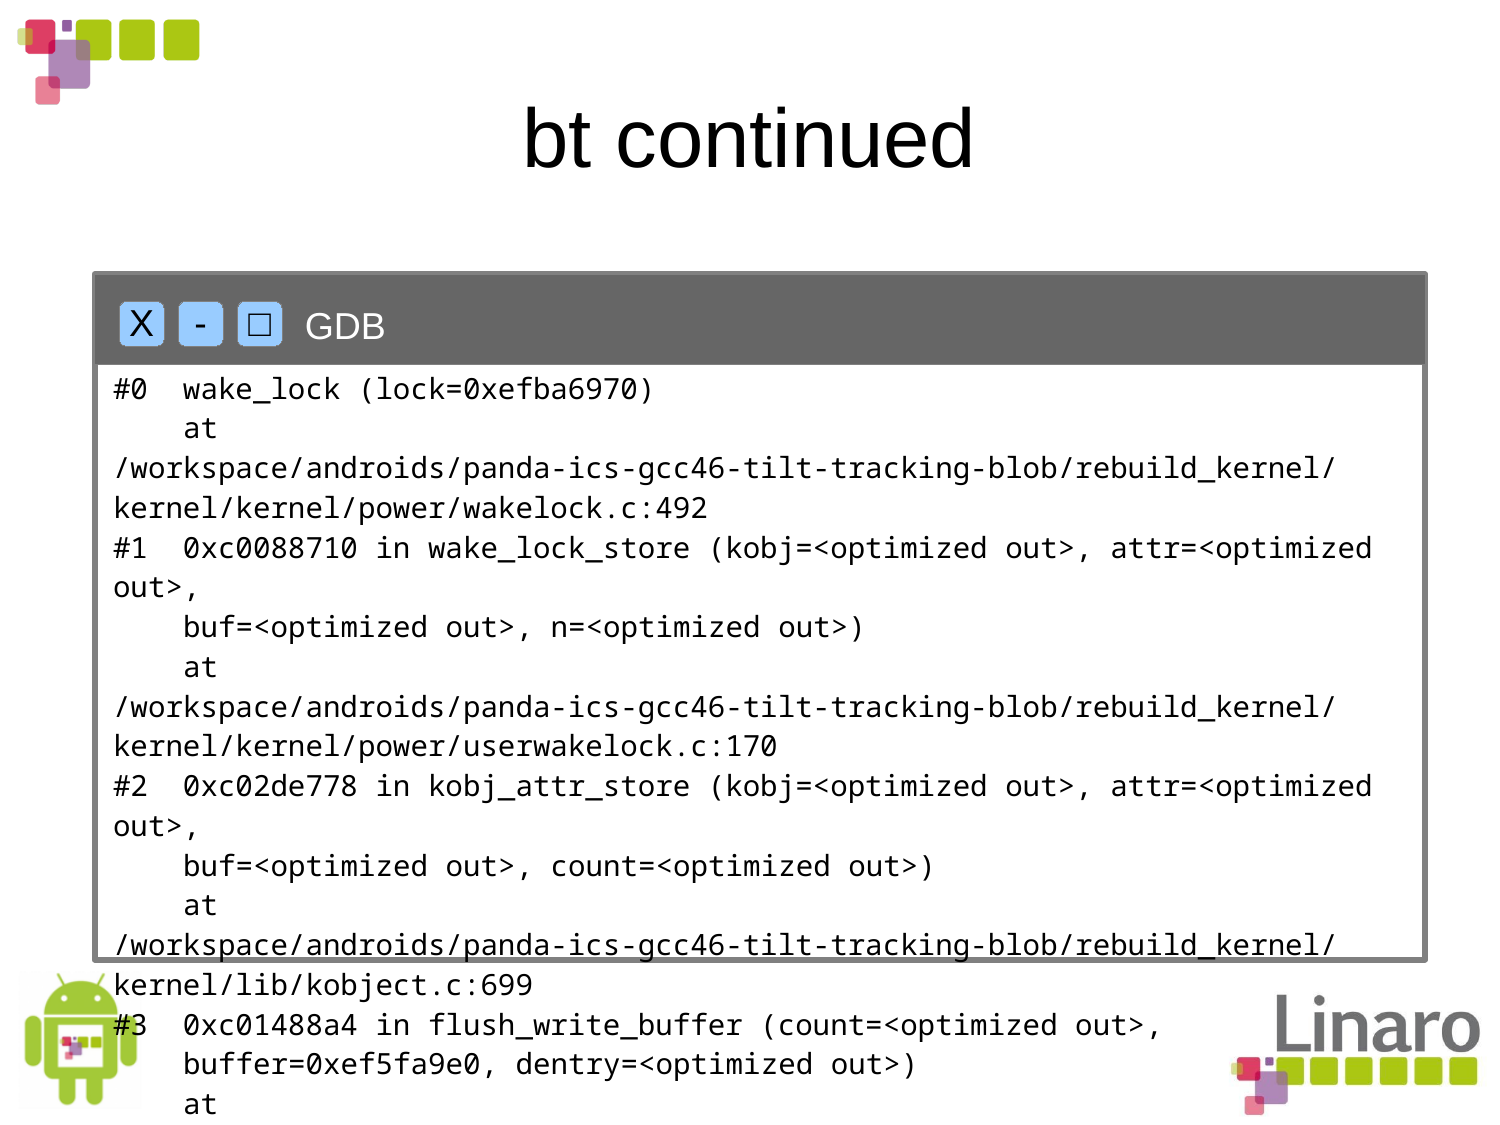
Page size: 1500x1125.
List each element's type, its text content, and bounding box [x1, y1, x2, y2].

text_box X [119, 301, 165, 347]
picture [134, 981, 142, 986]
text_box GDB [290, 298, 546, 356]
text_box [94, 274, 1426, 960]
text_box - [178, 301, 224, 347]
text_box [223, 954, 465, 960]
text_box □ [237, 301, 283, 347]
list [0, 245, 1336, 898]
picture [16, 12, 205, 121]
text_box [468, 954, 650, 960]
picture [1219, 986, 1491, 1123]
picture [134, 988, 142, 993]
text_box #0 wake_lock (lock=0xefba6970) at /workspace/androids/panda-ics-gcc46-tilt-tracking-blob/rebuild_kernel/kernel/kernel/power/wakelock.c:492 #1 0xc0088710 in wake_lock_store (kobj=<optimized out>, attr=<optimized out>, buf=<optimized out>, n=<optimized out>) at /workspace/androids/panda-ics-gcc46-tilt-tracking-blob/rebuild_kernel/kernel/kernel/power/userwakelock.c:170 #2 0xc02de778 in kobj_attr_store (kobj=<optimized out>, attr=<optimized out>, buf=<optimized out>, count=<optimized out>) at /workspace/androids/panda-ics-gcc46-tilt-tracking-blob/rebuild_kernel/kernel/lib/kobject.c:699 #3 0xc01488a4 in flush_write_buffer (count=<optimized out>, buffer=0xef5fa9e0, dentry=<optimized out>) at /workspace/androids/panda-ics-gcc46-tilt-tracking-blob/rebuild_kernel/kernel/fs/sysfs/file.c:202 [98, 360, 1411, 954]
picture [18, 971, 142, 1109]
title bt continued [74, 44, 1425, 233]
text_box [651, 954, 965, 960]
